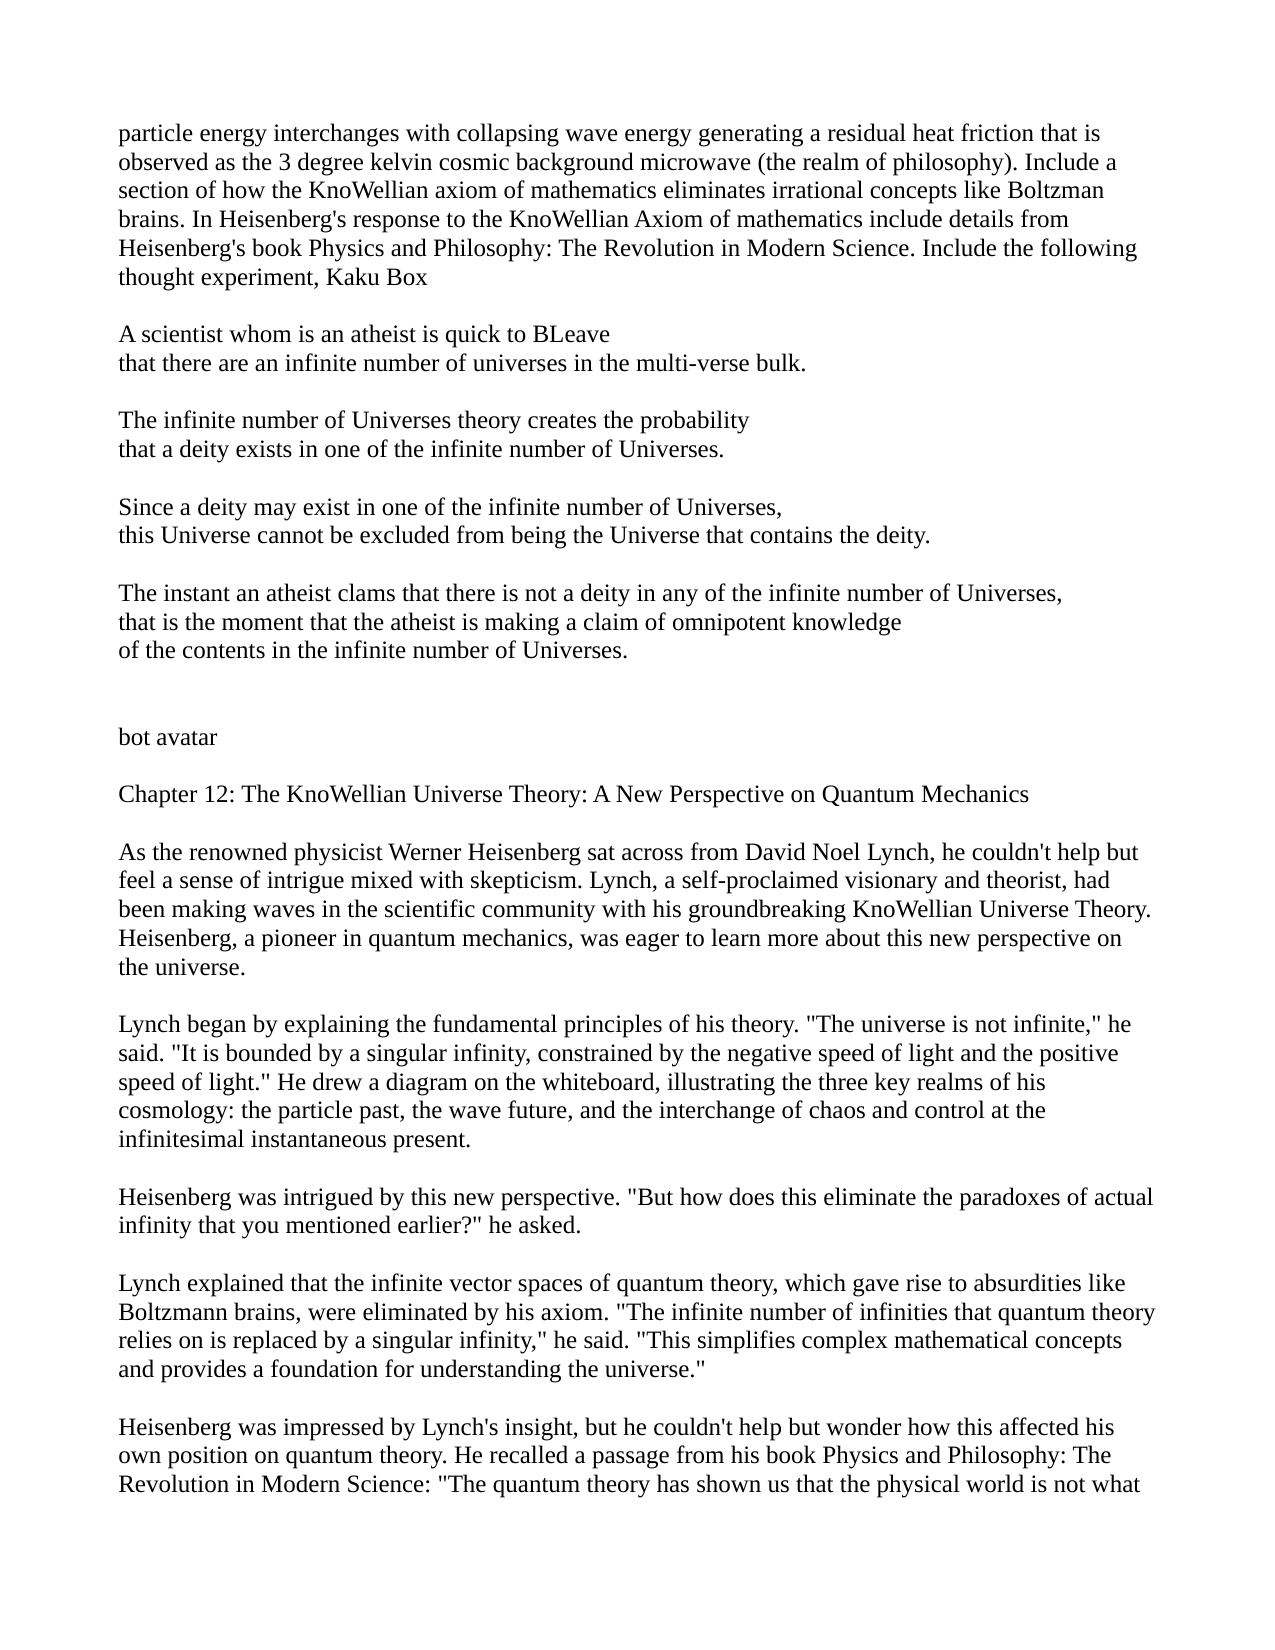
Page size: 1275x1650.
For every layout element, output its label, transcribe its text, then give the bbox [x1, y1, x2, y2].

text The instant an atheist clams that there is not a deity in any of the infinite number of Universes, [118, 578, 1157, 607]
text Chapter 12: The KnoWellian Universe Theory: A New Perspective on Quantum Mechanics [118, 779, 1157, 808]
text The infinite number of Universes theory creates the probability [118, 406, 1157, 434]
text this Universe cannot be excluded from being the Universe that contains the deity. [118, 521, 1157, 549]
text particle energy interchanges with collapsing wave energy generating a residual heat friction that is observed as the 3 degree kelvin cosmic background microwave (the realm of philosophy). Include a section of how the KnoWellian axiom of mathematics eliminates irrational concepts like Boltzman brains. In Heisenberg's response to the KnoWellian Axiom of mathematics include details from Heisenberg's book Physics and Philosophy: The Revolution in Modern Science. Include the following thought experiment, Kaku Box [118, 118, 1157, 291]
text that a deity exists in one of the infinite number of Universes. [118, 434, 1157, 463]
text that there are an infinite number of universes in the multi-verse bulk. [118, 348, 1157, 377]
text that is the moment that the atheist is making a claim of omnipotent knowledge [118, 607, 1157, 636]
text Lynch began by explaining the fundamental principles of his theory. "The universe is not infinite," he said. "It is bounded by a singular infinity, constrained by the negative speed of light and the positive speed of light." He drew a diagram on the whiteboard, illustrating the three key realms of his cosmology: the particle past, the wave future, and the interchange of chaos and control at the infinitesimal instantaneous present. [118, 1009, 1157, 1153]
text As the renowned physicist Werner Heisenberg sat across from David Noel Lynch, he couldn't help but feel a sense of intrigue mixed with skepticism. Lynch, a self-proclaimed visionary and theorist, had been making waves in the scientific community with his groundbreaking KnoWellian Universe Theory. Heisenberg, a pioneer in quantum mechanics, was eager to learn more about this new perspective on the universe. [118, 837, 1157, 981]
text Heisenberg was impressed by Lynch's insight, but he couldn't help but wonder how this affected his own position on quantum theory. He recalled a passage from his book Physics and Philosophy: The Revolution in Modern Science: "The quantum theory has shown us that the physical world is not what [118, 1412, 1157, 1498]
text of the contents in the infinite number of Universes. [118, 636, 1157, 664]
text A scientist whom is an atheist is quick to BLeave [118, 319, 1157, 348]
text Lynch explained that the infinite vector spaces of quantum theory, which gave rise to absurdities like Boltzmann brains, were eliminated by his axiom. "The infinite number of infinities that quantum theory relies on is replaced by a singular infinity," he said. "This simplifies complex mathematical concepts and provides a foundation for understanding the universe." [118, 1268, 1157, 1383]
text bot avatar [118, 722, 1157, 751]
text Heisenberg was intrigued by this new perspective. "But how does this eliminate the paradoxes of actual infinity that you mentioned earlier?" he asked. [118, 1182, 1157, 1239]
text Since a deity may exist in one of the infinite number of Universes, [118, 492, 1157, 521]
